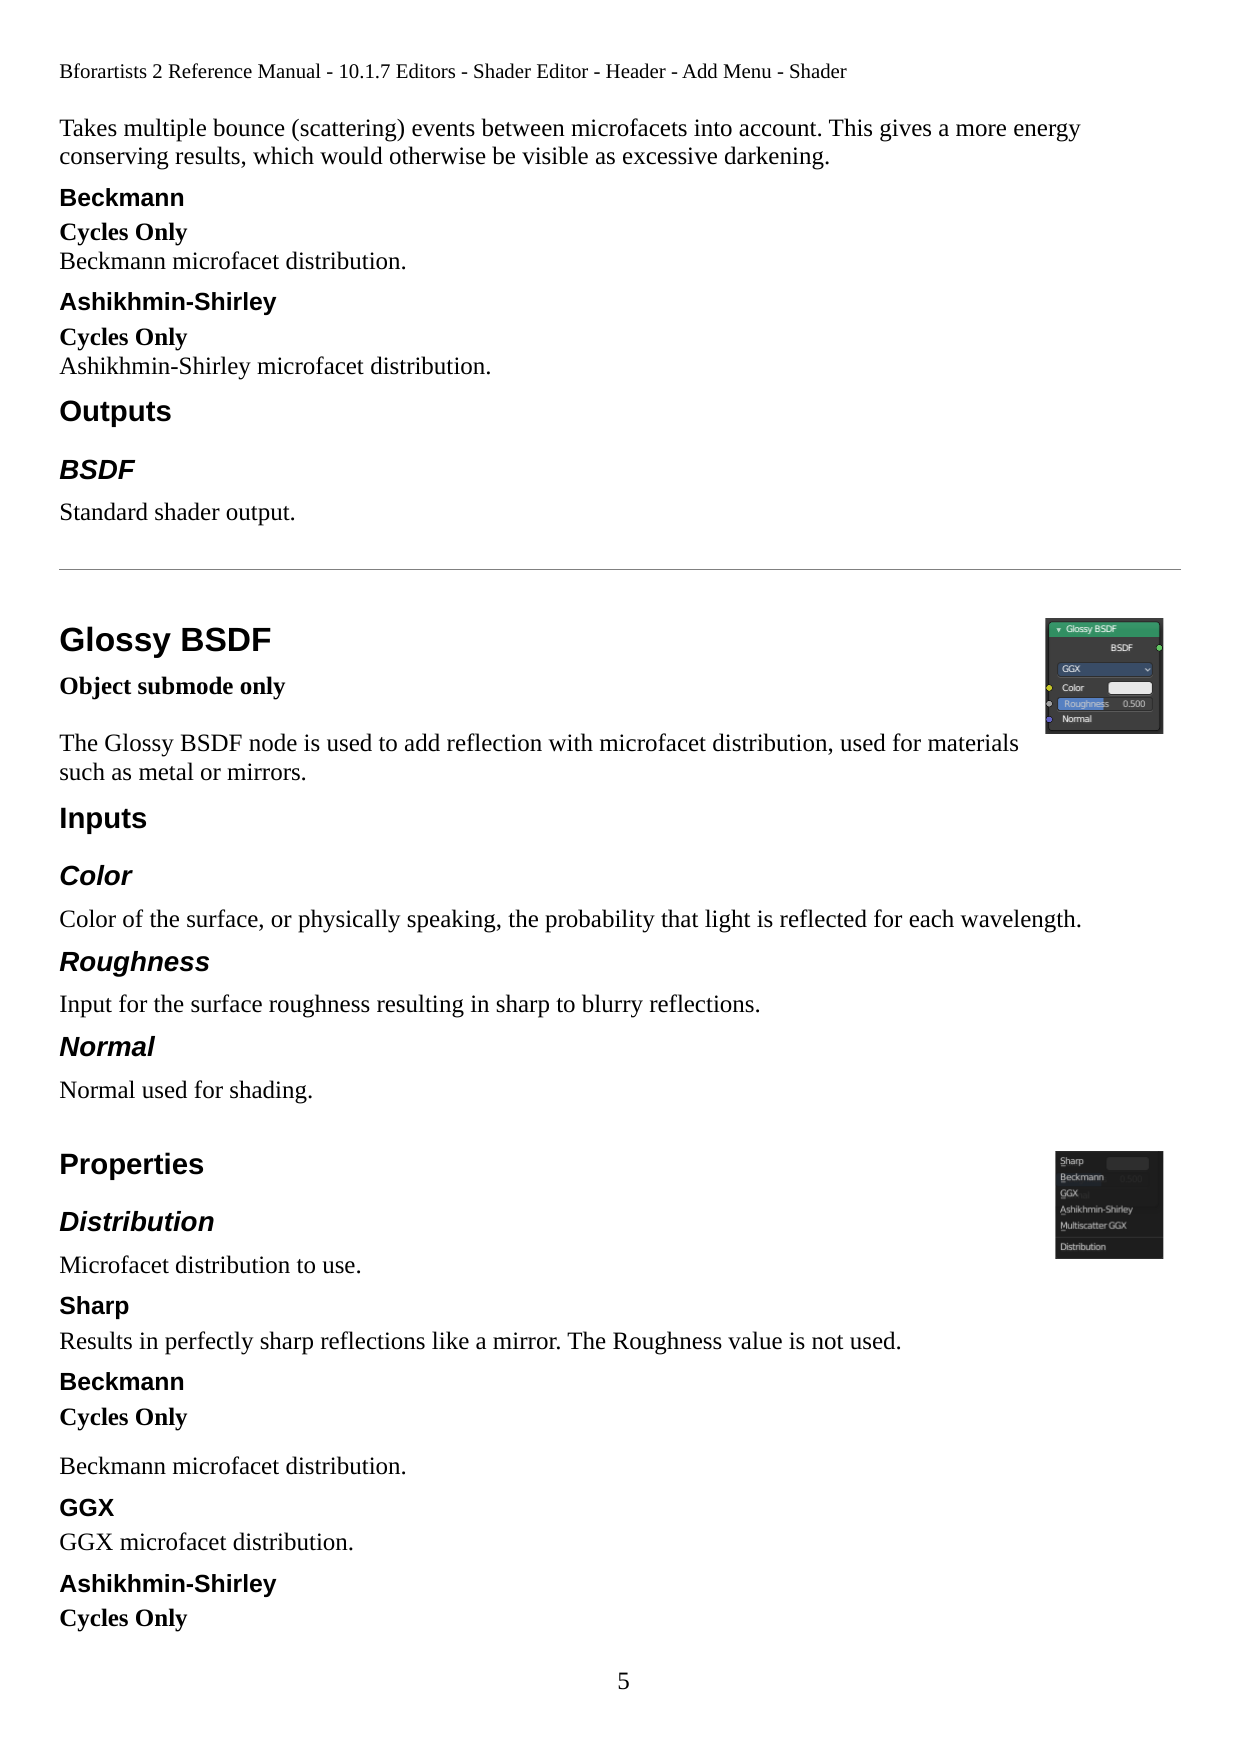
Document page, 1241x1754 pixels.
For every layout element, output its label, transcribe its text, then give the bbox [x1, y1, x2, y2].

subtitle BSDF [59, 453, 1181, 485]
subtitle Normal [59, 1031, 1181, 1062]
text Ashikhmin-Shirley microfacet distribution. [59, 351, 1181, 380]
text Beckmann microfacet distribution. [59, 1451, 1181, 1480]
text GGX microfacet distribution. [59, 1527, 1181, 1556]
text Results in perfectly sharp reflections like a mirror. The Roughness value is not used. [59, 1326, 1181, 1355]
subtitle Sharp [59, 1291, 1181, 1320]
picture [1045, 618, 1164, 734]
text Input for the surface roughness resulting in sharp to blurry reflections. [59, 989, 1181, 1018]
subtitle Beckmann [59, 1367, 1181, 1396]
picture [1055, 1151, 1164, 1259]
text Color of the surface, or physically speaking, the probability that light is reflected for each wavelength. [59, 904, 1181, 932]
subtitle Ashikhmin-Shirley [59, 1569, 1181, 1597]
subtitle Roughness [59, 945, 1181, 977]
text [1164, 671, 1181, 700]
text Normal used for shading. [59, 1075, 1181, 1104]
subtitle Inputs [59, 801, 1181, 834]
subtitle Outputs [59, 394, 1181, 428]
text The Glossy BSDF node is used to add reflection with microfacet distribution, used for materials such as metal or mirrors. [59, 728, 1181, 786]
subtitle Glossy BSDF [59, 620, 1045, 658]
subtitle [1164, 1206, 1181, 1238]
text Takes multiple bounce (scattering) events between microfacets into account. This gives a more energy conserving results, which would otherwise be visible as excessive darkening. [59, 113, 1181, 170]
text Cycles Only [59, 1402, 1181, 1431]
subtitle Properties [59, 1147, 1181, 1181]
subtitle [1164, 620, 1181, 658]
text Standard shader output. [59, 497, 1181, 526]
subtitle GGX [59, 1493, 1181, 1521]
text Beckmann microfacet distribution. [59, 246, 1181, 275]
text Cycles Only [59, 217, 1181, 246]
subtitle Distribution [59, 1206, 1055, 1238]
text Cycles Only [59, 322, 1181, 351]
text Microfacet distribution to use. [59, 1250, 1181, 1279]
text Cycles Only [59, 1603, 1181, 1632]
subtitle Color [59, 859, 1181, 891]
subtitle Ashikhmin-Shirley [59, 287, 1181, 316]
subtitle Beckmann [59, 183, 1181, 211]
text Object submode only [59, 671, 1045, 700]
